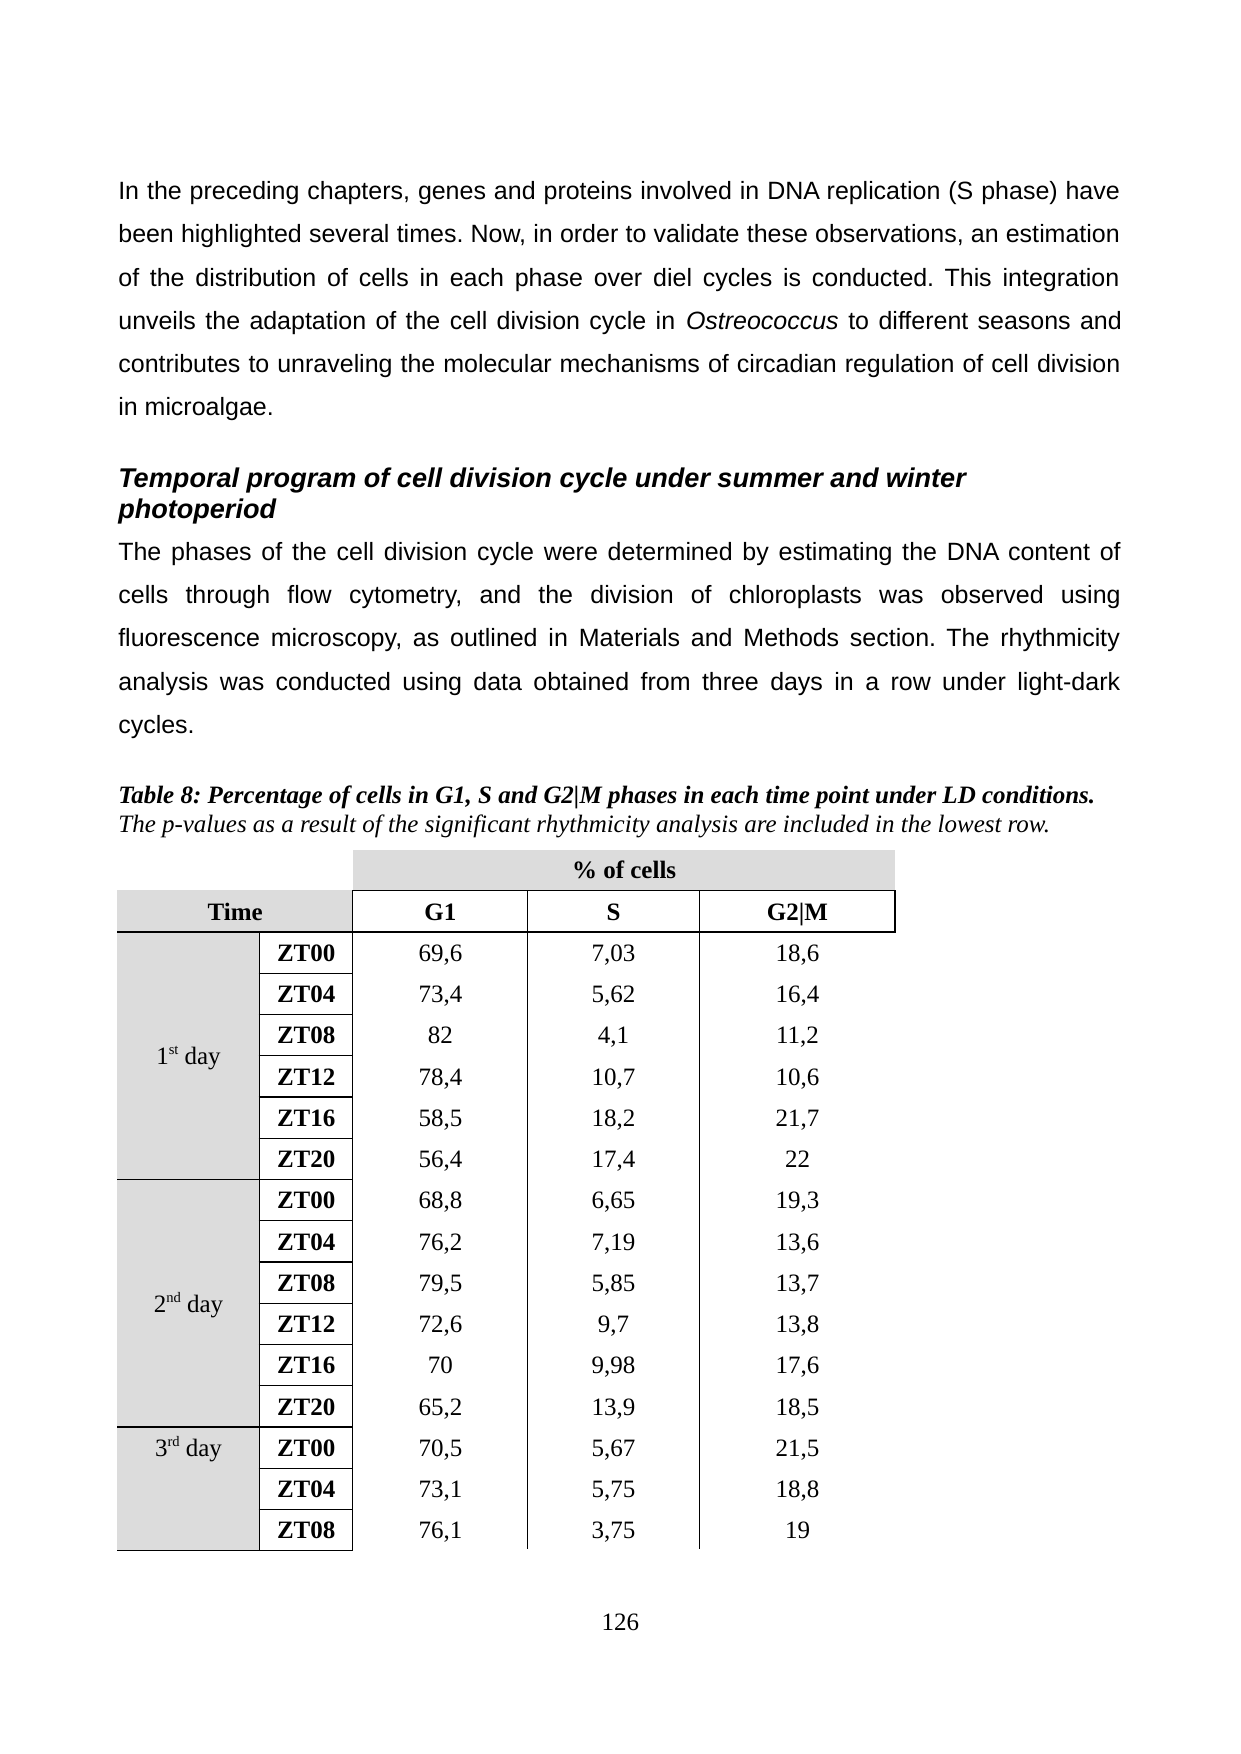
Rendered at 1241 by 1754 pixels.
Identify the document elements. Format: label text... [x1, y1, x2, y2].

table_cell ZT04 [260, 1221, 352, 1261]
table_cell 3rd day [117, 1428, 259, 1550]
table_cell 18,6 [700, 933, 895, 973]
table_cell S [528, 891, 699, 931]
table_cell 16,4 [700, 973, 895, 1014]
table_cell 2nd day [117, 1180, 259, 1426]
table_cell 18,8 [700, 1468, 895, 1509]
table_cell 65,2 [353, 1385, 527, 1426]
table_cell ZT04 [260, 1469, 352, 1509]
table_cell 69,6 [353, 933, 527, 973]
table_cell 13,9 [528, 1385, 699, 1426]
subtitle Temporal program of cell division cycle under summer and winter photoperiod [118, 462, 1122, 525]
table_cell ZT20 [260, 1139, 352, 1179]
table_cell G2|M [700, 891, 894, 931]
table_cell 72,6 [353, 1303, 527, 1344]
table_cell 19 [699, 1509, 895, 1550]
table_cell ZT04 [260, 974, 352, 1014]
table_cell 7,19 [528, 1220, 699, 1261]
table_cell ZT16 [260, 1345, 352, 1385]
table_header [117, 850, 259, 890]
table_cell 70,5 [353, 1426, 527, 1468]
table_cell 6,65 [528, 1179, 699, 1220]
table_cell 13,7 [700, 1261, 895, 1303]
table_cell 9,98 [528, 1344, 699, 1385]
table_cell 1st day [117, 933, 259, 1179]
table_cell 9,7 [528, 1303, 699, 1344]
table_cell 73,4 [353, 973, 527, 1014]
table_cell 13,6 [700, 1220, 895, 1261]
table_cell ZT00 [260, 1180, 352, 1220]
table_cell 5,67 [528, 1426, 699, 1468]
table_cell 5,62 [528, 973, 699, 1014]
table_cell ZT00 [260, 933, 352, 973]
table_cell 17,4 [528, 1138, 699, 1179]
table_cell 5,85 [528, 1261, 699, 1303]
table_cell 19,3 [700, 1179, 895, 1220]
table_cell 18,2 [528, 1096, 699, 1138]
table_cell 4,1 [528, 1014, 699, 1055]
table_cell 7,03 [528, 933, 699, 973]
table_cell ZT12 [260, 1304, 352, 1344]
text The phases of the cell division cycle were determined by estimating the DNA content of cells through flow cytometry, and the division of chloroplasts was observed using fluorescence microscopy, as outlined in Materials and Methods section. The rhythmicity analysis was conducted using data obtained from three days in a row under light-dark cycles. [118, 537, 1122, 738]
table_cell ZT16 [260, 1098, 352, 1138]
table_header % of cells [353, 850, 895, 890]
table_cell 18,5 [700, 1385, 895, 1426]
table_cell 82 [353, 1014, 527, 1055]
table_cell 56,4 [353, 1138, 527, 1179]
table_cell ZT00 [260, 1428, 352, 1468]
table_cell 3,75 [528, 1509, 699, 1550]
text Table 8: Percentage of cells in G1, S and G2|M phases in each time point under LD conditions. The p-values as a result of the significant rhythmicity analysis are included in the lowest row. [118, 780, 1122, 837]
table_cell ZT12 [260, 1056, 352, 1096]
table_cell 79,5 [353, 1261, 527, 1303]
table_cell 73,1 [353, 1468, 527, 1509]
table_cell ZT08 [260, 1015, 352, 1055]
table_cell 13,8 [700, 1303, 895, 1344]
table_cell 78,4 [353, 1055, 527, 1096]
table_cell Time [117, 890, 352, 931]
table_cell 70 [353, 1344, 527, 1385]
table_cell 76,2 [353, 1220, 527, 1261]
table_cell 11,2 [700, 1014, 895, 1055]
table_header [259, 850, 353, 890]
table_cell G1 [353, 891, 527, 931]
table_cell 5,75 [528, 1468, 699, 1509]
table_cell 76,1 [353, 1509, 527, 1550]
table_cell 68,8 [353, 1179, 527, 1220]
table_cell 21,5 [700, 1426, 895, 1468]
table_cell 21,7 [700, 1096, 895, 1138]
table_cell ZT08 [260, 1263, 352, 1303]
table_cell 10,6 [700, 1055, 895, 1096]
text In the preceding chapters, genes and proteins involved in DNA replication (S phase) have been highlighted several times. Now, in order to validate these observations, an estimation of the distribution of cells in each phase over diel cycles is conducted. This integration unveils the adaptation of the cell division cycle in Ostreococcus to different seasons and contributes to unraveling the molecular mechanisms of circadian regulation of cell division in microalgae. [118, 176, 1122, 421]
table_cell ZT08 [260, 1510, 352, 1550]
table_cell ZT20 [260, 1386, 352, 1426]
table_cell 58,5 [353, 1096, 527, 1138]
table_cell 10,7 [528, 1055, 699, 1096]
table_cell 17,6 [700, 1344, 895, 1385]
table_cell 22 [700, 1138, 895, 1179]
